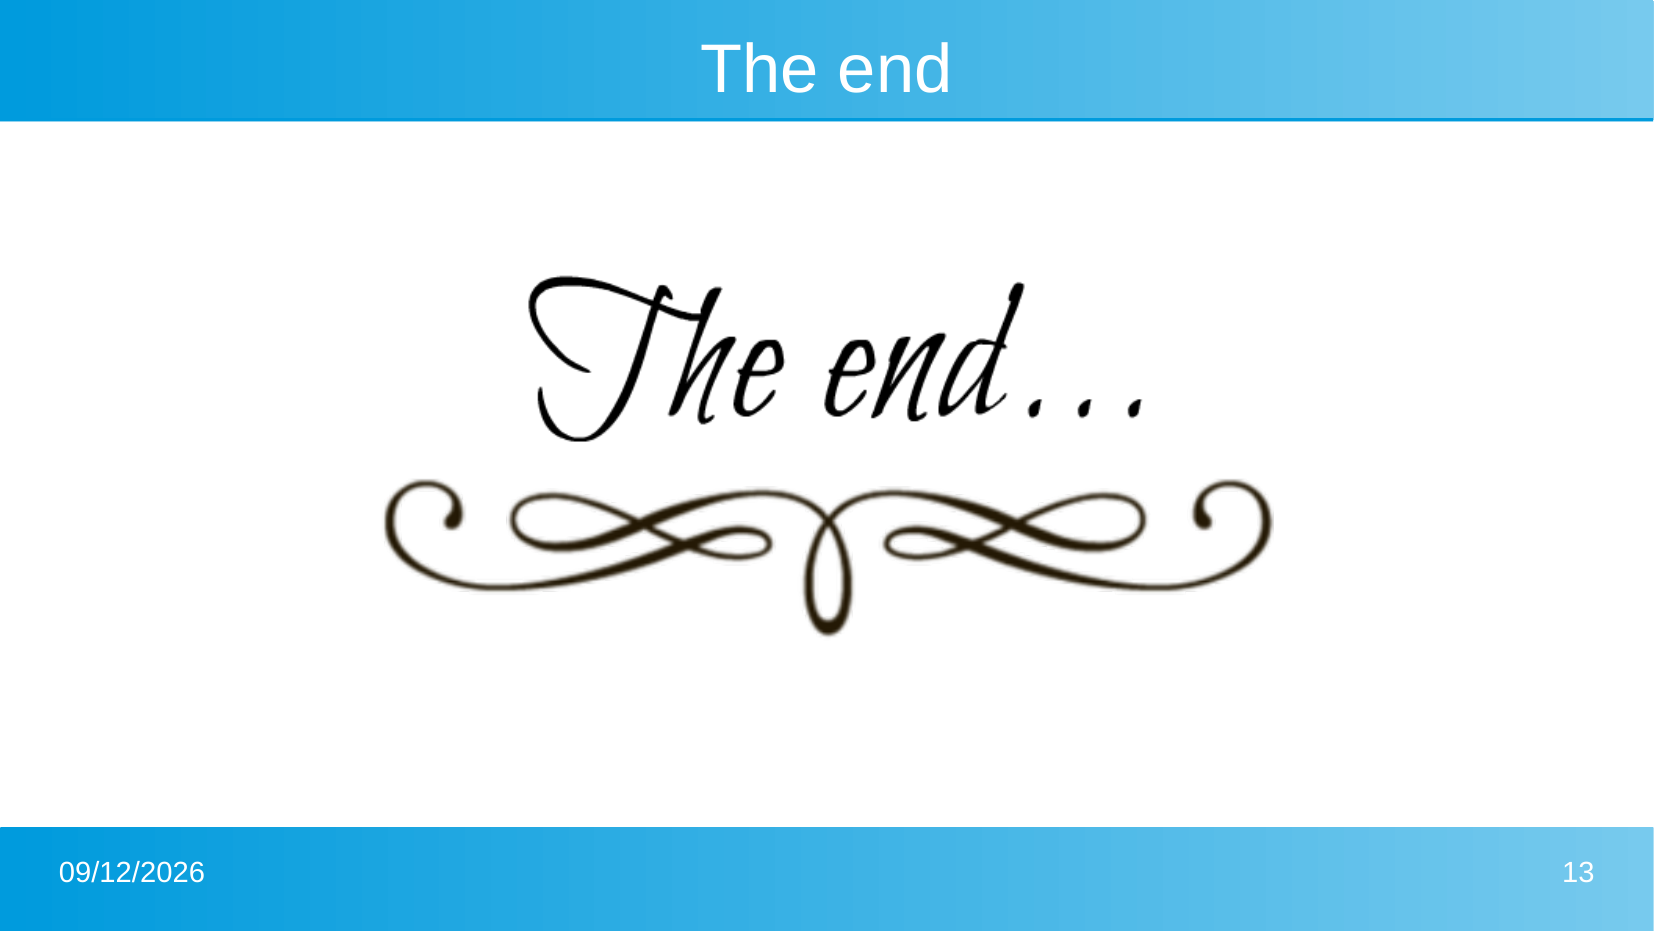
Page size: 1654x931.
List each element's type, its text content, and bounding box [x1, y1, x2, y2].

picture [305, 176, 1352, 753]
title The end [59, 29, 1595, 108]
